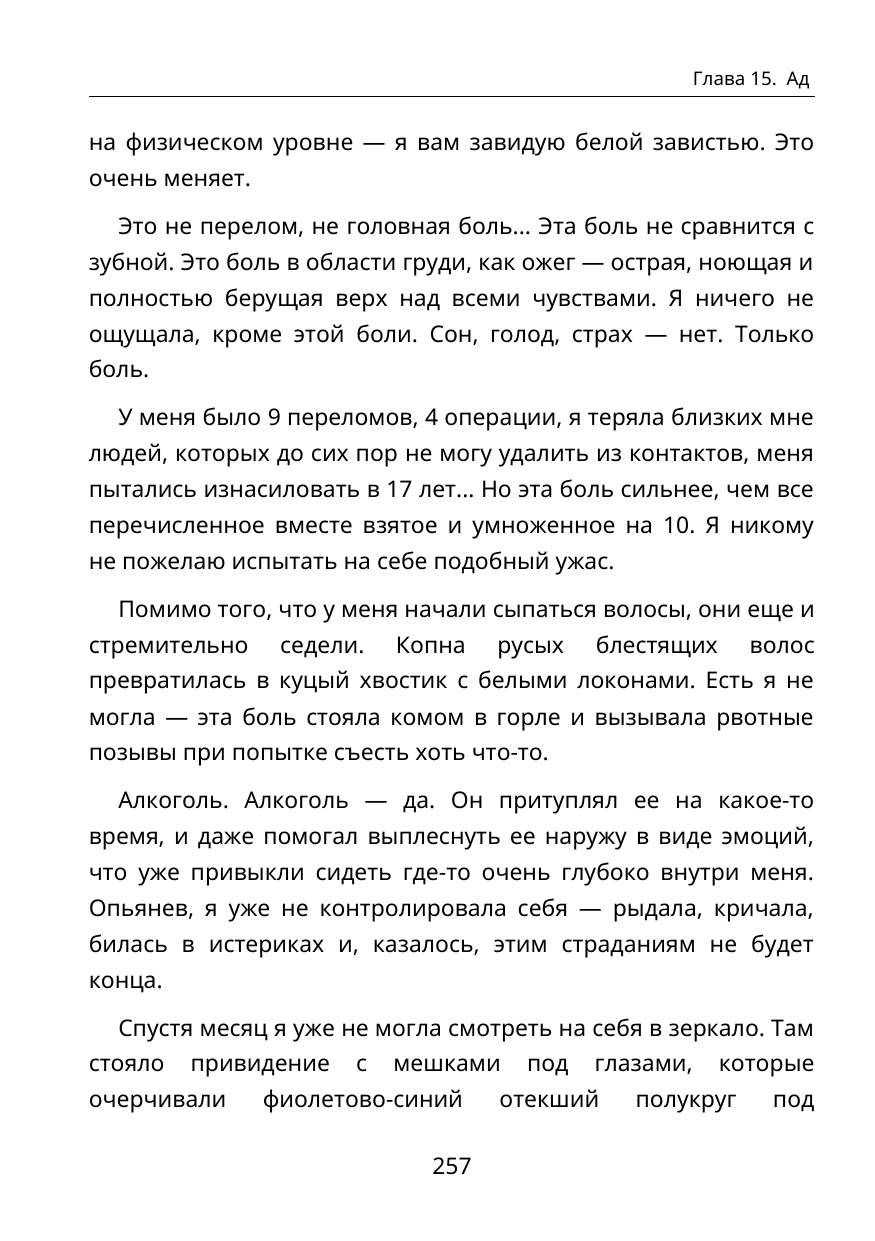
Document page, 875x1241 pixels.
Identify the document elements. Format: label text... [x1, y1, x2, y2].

text У меня было 9 переломов, 4 операции, я теряла близких мне людей, которых до сих пор не могу удалить из контактов, меня пытались изнасиловать в 17 лет... Но эта боль сильнее, чем все перечисленное вместе взятое и умноженное на 10. Я никому не пожелаю испытать на себе подобный ужас. [88, 401, 815, 576]
text Спустя месяц я уже не могла смотреть на себя в зеркало. Там стояло привидение с мешками под глазами, которые очерчивали фиолетово-синий отекший полукруг под [88, 1011, 815, 1114]
text на физическом уровне — я вам завидую белой завистью. Это очень меняет. [88, 126, 815, 193]
text Это не перелом, не головная боль... Эта боль не сравнится с зубной. Это боль в области груди, как ожег — острая, ноющая и полностью берущая верх над всеми чувствами. Я ничего не ощущала, кроме этой боли. Сон, голод, страх — нет. Только боль. [88, 210, 815, 385]
text Алкоголь. Алкоголь — да. Он притуплял ее на какое-то время, и даже помогал выплеснуть ее наружу в виде эмоций, что уже привыкли сидеть где-то очень глубоко внутри меня. Опьянев, я уже не контролировала себя — рыдала, кричала, билась в истериках и, казалось, этим страданиям не будет конца. [88, 784, 815, 995]
text Помимо того, что у меня начали сыпаться волосы, они еще и стремительно седели. Копна русых блестящих волос превратилась в куцый хвостик с белыми локонами. Есть я не могла — эта боль стояла комом в горле и вызывала рвотные позывы при попытке съесть хоть что-то. [88, 593, 815, 768]
